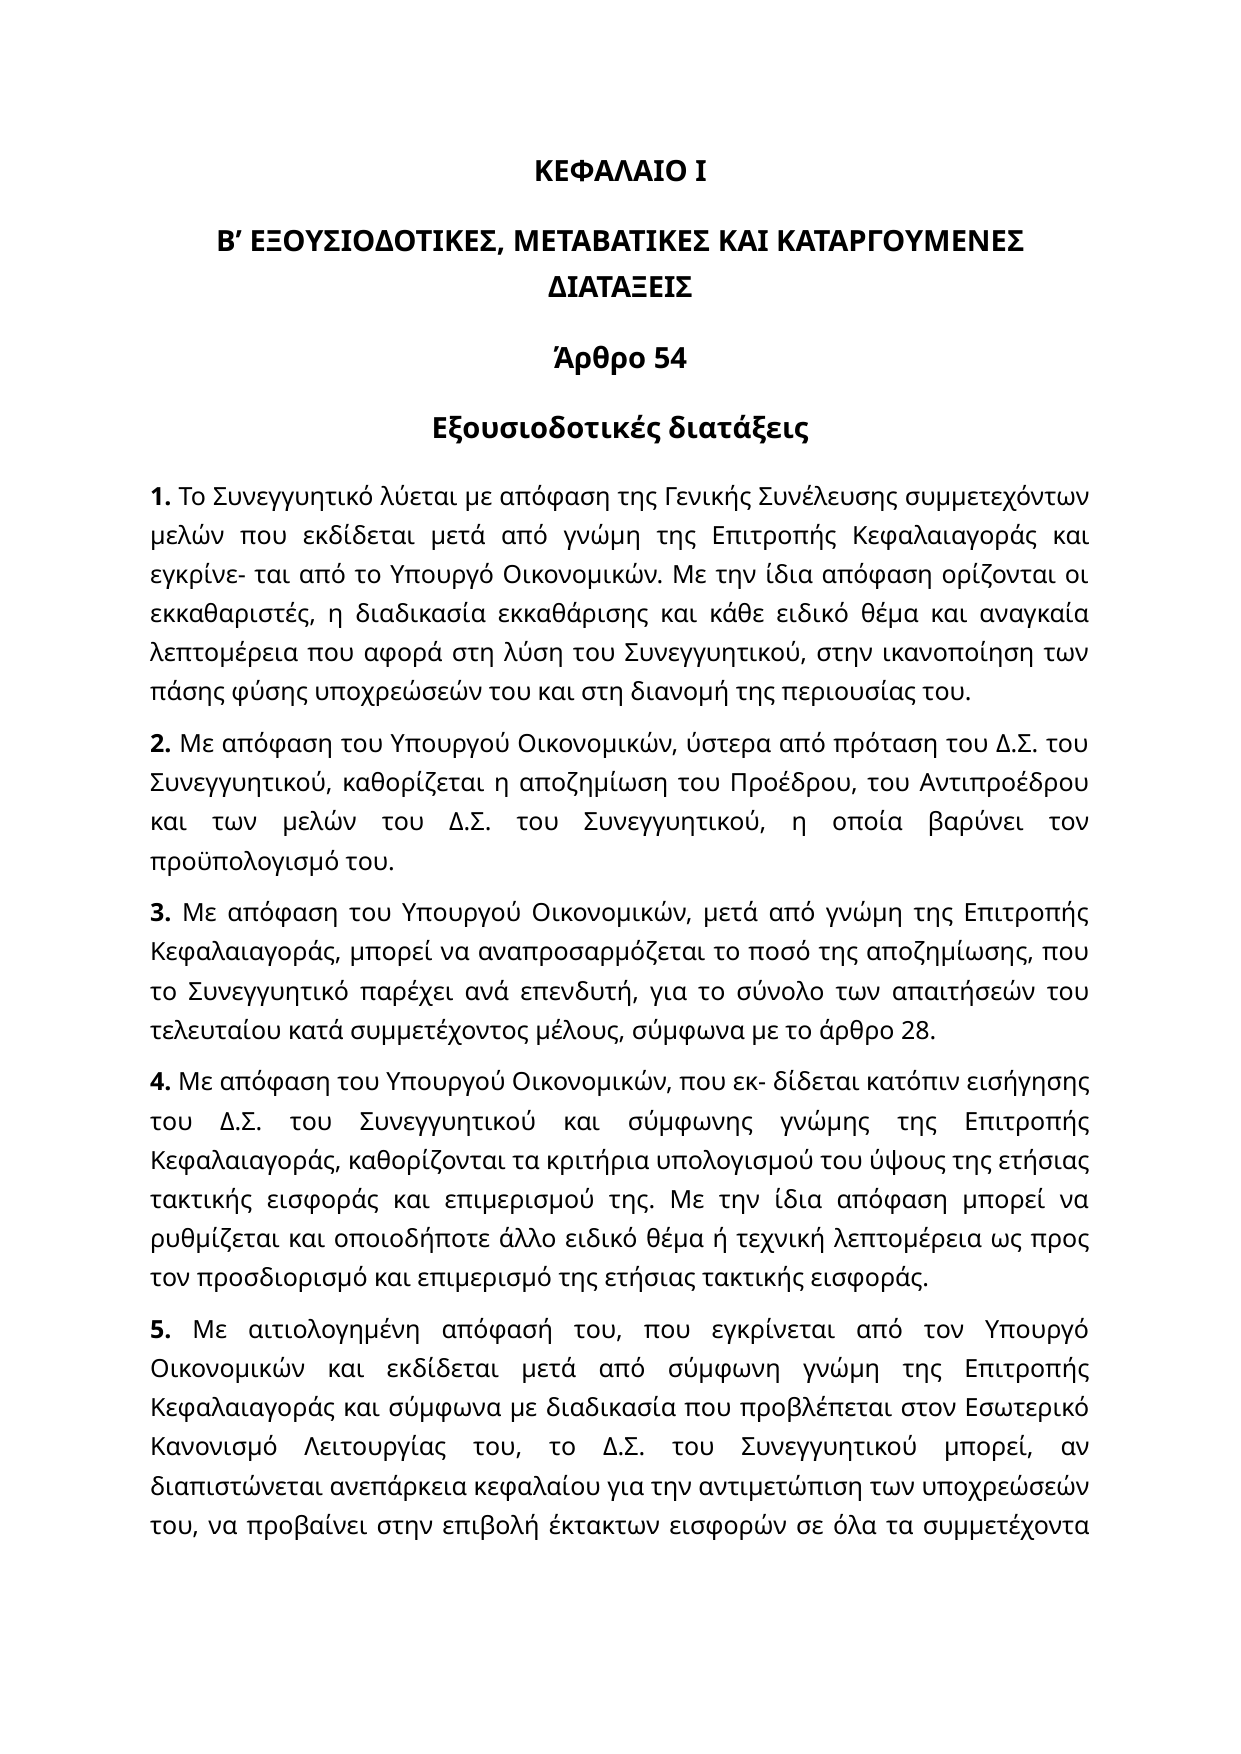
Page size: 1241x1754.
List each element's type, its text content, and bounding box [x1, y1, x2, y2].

text 5. Με αιτιολογημένη απόφασή του, που εγκρίνεται από τον Υπουργό Οικονομικών και εκδίδεται μετά από σύμφωνη γνώμη της Επιτροπής Κεφαλαιαγοράς και σύμφωνα με διαδικασία που προβλέπεται στον Εσωτερικό Κανονισμό Λειτουργίας του, το Δ.Σ. του Συνεγγυητικού μπορεί, αν διαπιστώνεται ανεπάρκεια κεφαλαίου για την αντιμετώπιση των υποχρεώσεών του, να προβαίνει στην επιβολή έκτακτων εισφορών σε όλα τα συμμετέχοντα [150, 1311, 1090, 1541]
text 2. Με απόφαση του Υπουργού Οικονομικών, ύστερα από πρόταση του Δ.Σ. του Συνεγγυητικού, καθορίζεται η αποζημίωση του Προέδρου, του Αντιπροέδρου και των μελών του Δ.Σ. του Συνεγγυητικού, η οποία βαρύνει τον προϋπολογισμό του. [150, 726, 1090, 877]
subtitle Εξουσιοδοτικές διατάξεις [150, 407, 1090, 447]
subtitle ΚΕΦΑΛΑΙΟ Ι [150, 150, 1090, 190]
text 3. Με απόφαση του Υπουργού Οικονομικών, μετά από γνώμη της Επιτροπής Κεφαλαιαγοράς, μπορεί να αναπροσαρμόζεται το ποσό της αποζημίωσης, που το Συνεγγυητικό παρέχει ανά επενδυτή, για το σύνολο των απαιτήσεών του τελευταίου κατά συμμετέχοντος μέλους, σύμφωνα με το άρθρο 28. [150, 895, 1090, 1046]
subtitle Άρθρο 54 [150, 337, 1090, 377]
text 4. Με απόφαση του Υπουργού Οικονομικών, που εκ- δίδεται κατόπιν εισήγησης του Δ.Σ. του Συνεγγυητικού και σύμφωνης γνώμης της Επιτροπής Κεφαλαιαγοράς, καθορίζονται τα κριτήρια υπολογισμού του ύψους της ετήσιας τακτικής εισφοράς και επιμερισμού της. Με την ίδια απόφαση μπορεί να ρυθμίζεται και οποιοδήποτε άλλο ειδικό θέμα ή τεχνική λεπτομέρεια ως προς τον προσδιορισμό και επιμερισμό της ετήσιας τακτικής εισφοράς. [150, 1064, 1090, 1294]
text 1. Το Συνεγγυητικό λύεται με απόφαση της Γενικής Συνέλευσης συμμετεχόντων μελών που εκδίδεται μετά από γνώμη της Επιτροπής Κεφαλαιαγοράς και εγκρίνε- ται από το Υπουργό Οικονομικών. Με την ίδια απόφαση ορίζονται οι εκκαθαριστές, η διαδικασία εκκαθάρισης και κάθε ειδικό θέμα και αναγκαία λεπτομέρεια που αφορά στη λύση του Συνεγγυητικού, στην ικανοποίηση των πάσης φύσης υποχρεώσεών του και στη διανομή της περιουσίας του. [150, 478, 1090, 708]
subtitle Β’ ΕΞΟΥΣΙΟΔΟΤΙΚΕΣ, ΜΕΤΑΒΑΤΙΚΕΣ ΚΑΙ ΚΑΤΑΡΓΟΥΜΕΝΕΣ ΔΙΑΤΑΞΕΙΣ [150, 221, 1090, 306]
